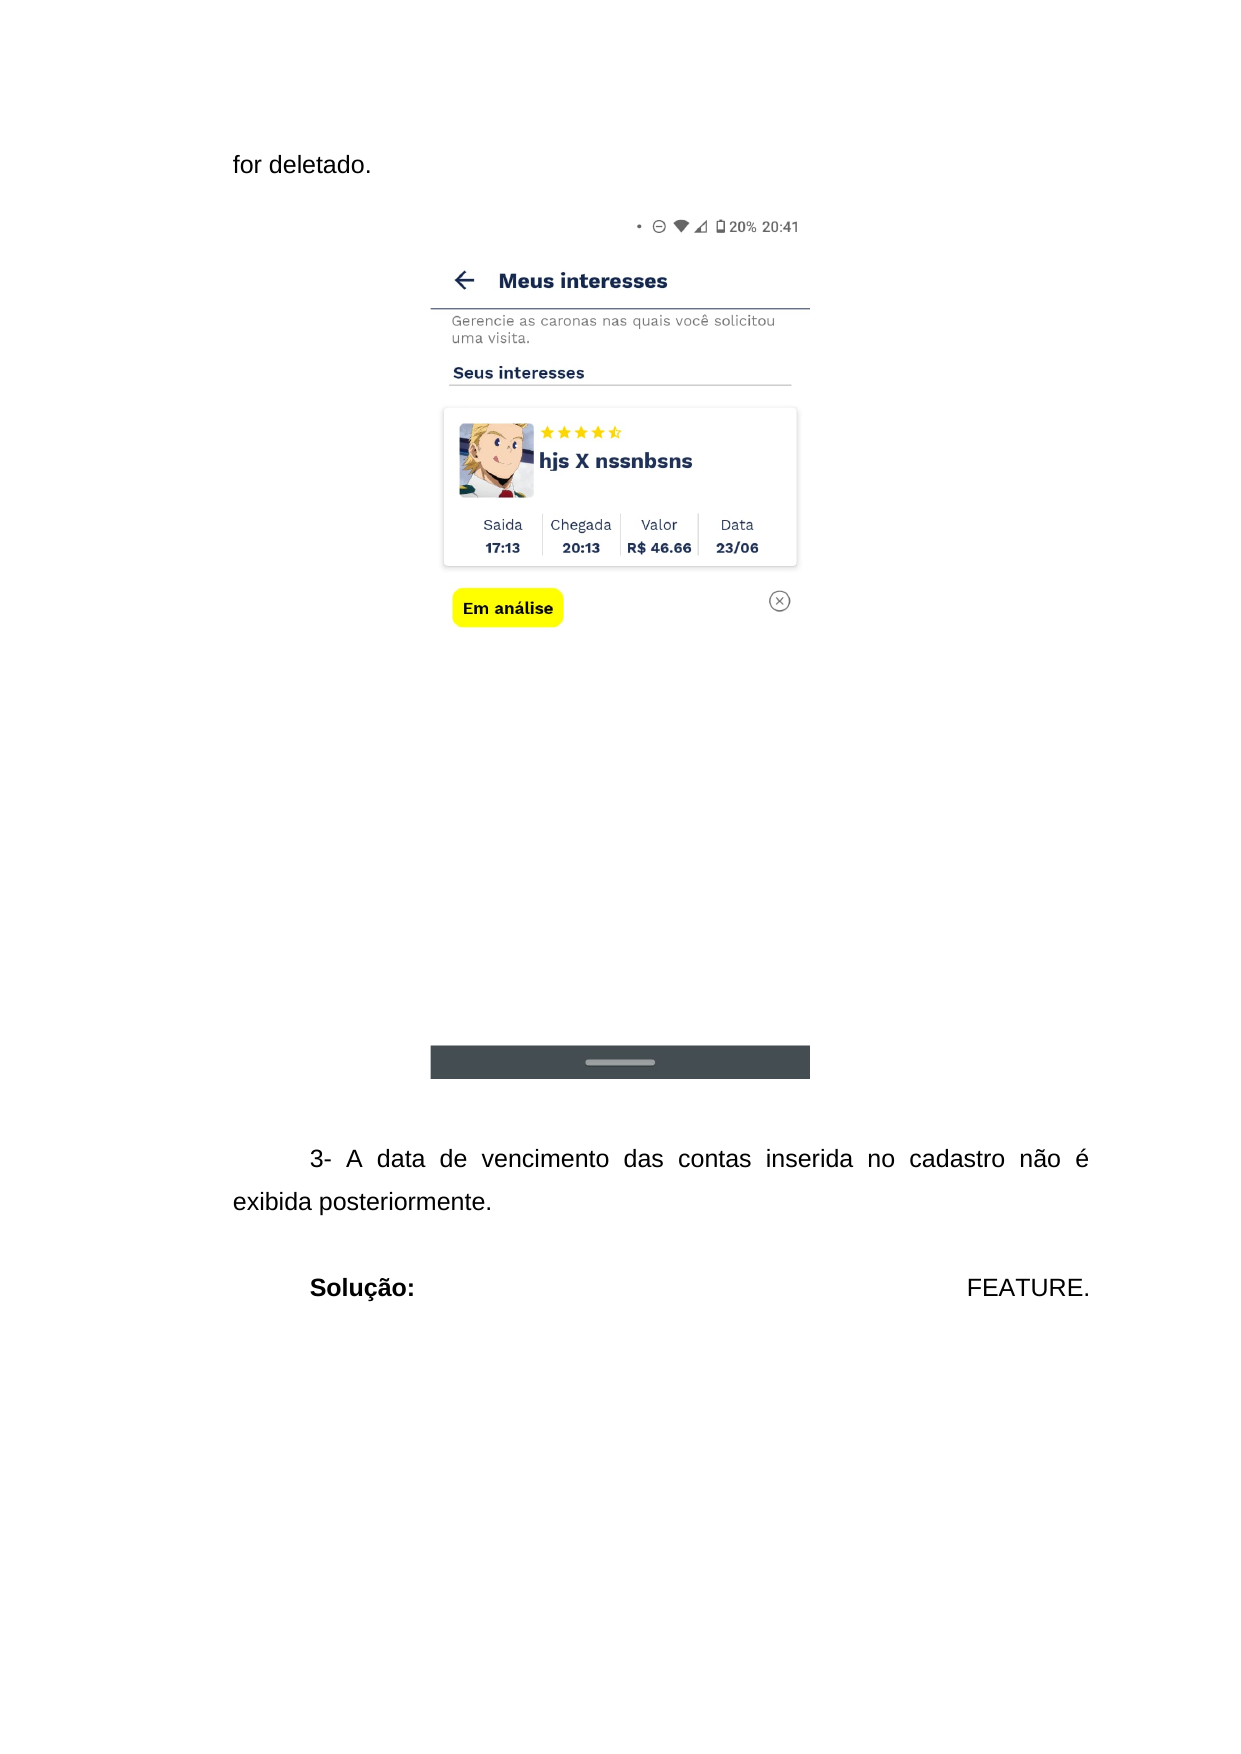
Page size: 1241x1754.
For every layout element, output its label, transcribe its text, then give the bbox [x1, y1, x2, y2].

text 3- A data de vencimento das contas inserida no cadastro não é exibida posteriormente. [233, 1144, 1090, 1216]
text Solução: FEATURE. [233, 1273, 1090, 1345]
picture [430, 193, 810, 1079]
text for deletado. [233, 150, 1090, 179]
